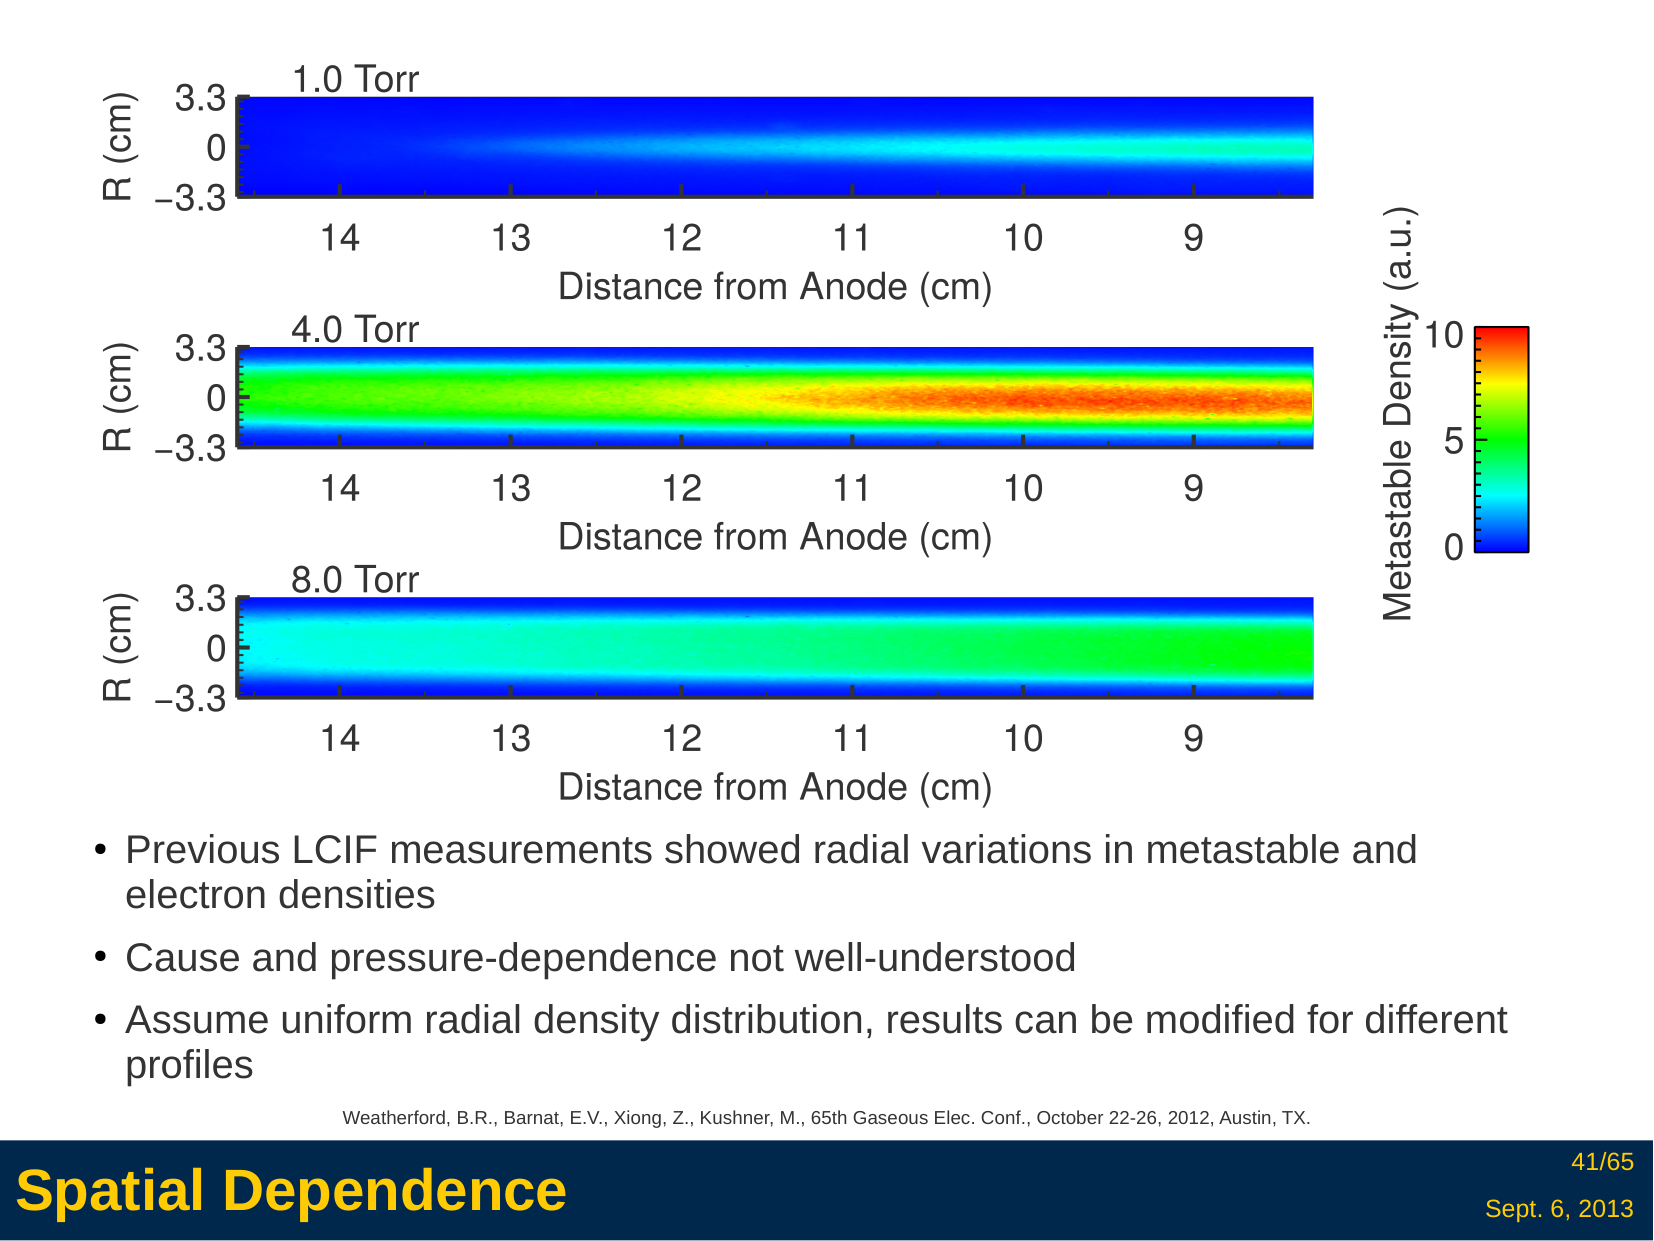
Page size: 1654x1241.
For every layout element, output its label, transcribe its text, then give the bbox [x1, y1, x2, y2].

picture [87, 59, 1576, 810]
title Spatial Dependence [14, 1140, 1380, 1241]
list Previous LCIF measurements showed radial variations in metastable and electron densities Cause and pressure-dependence not well-understood Assume uniform radial density distribution, results can be modified for different profiles [82, 825, 1571, 1090]
